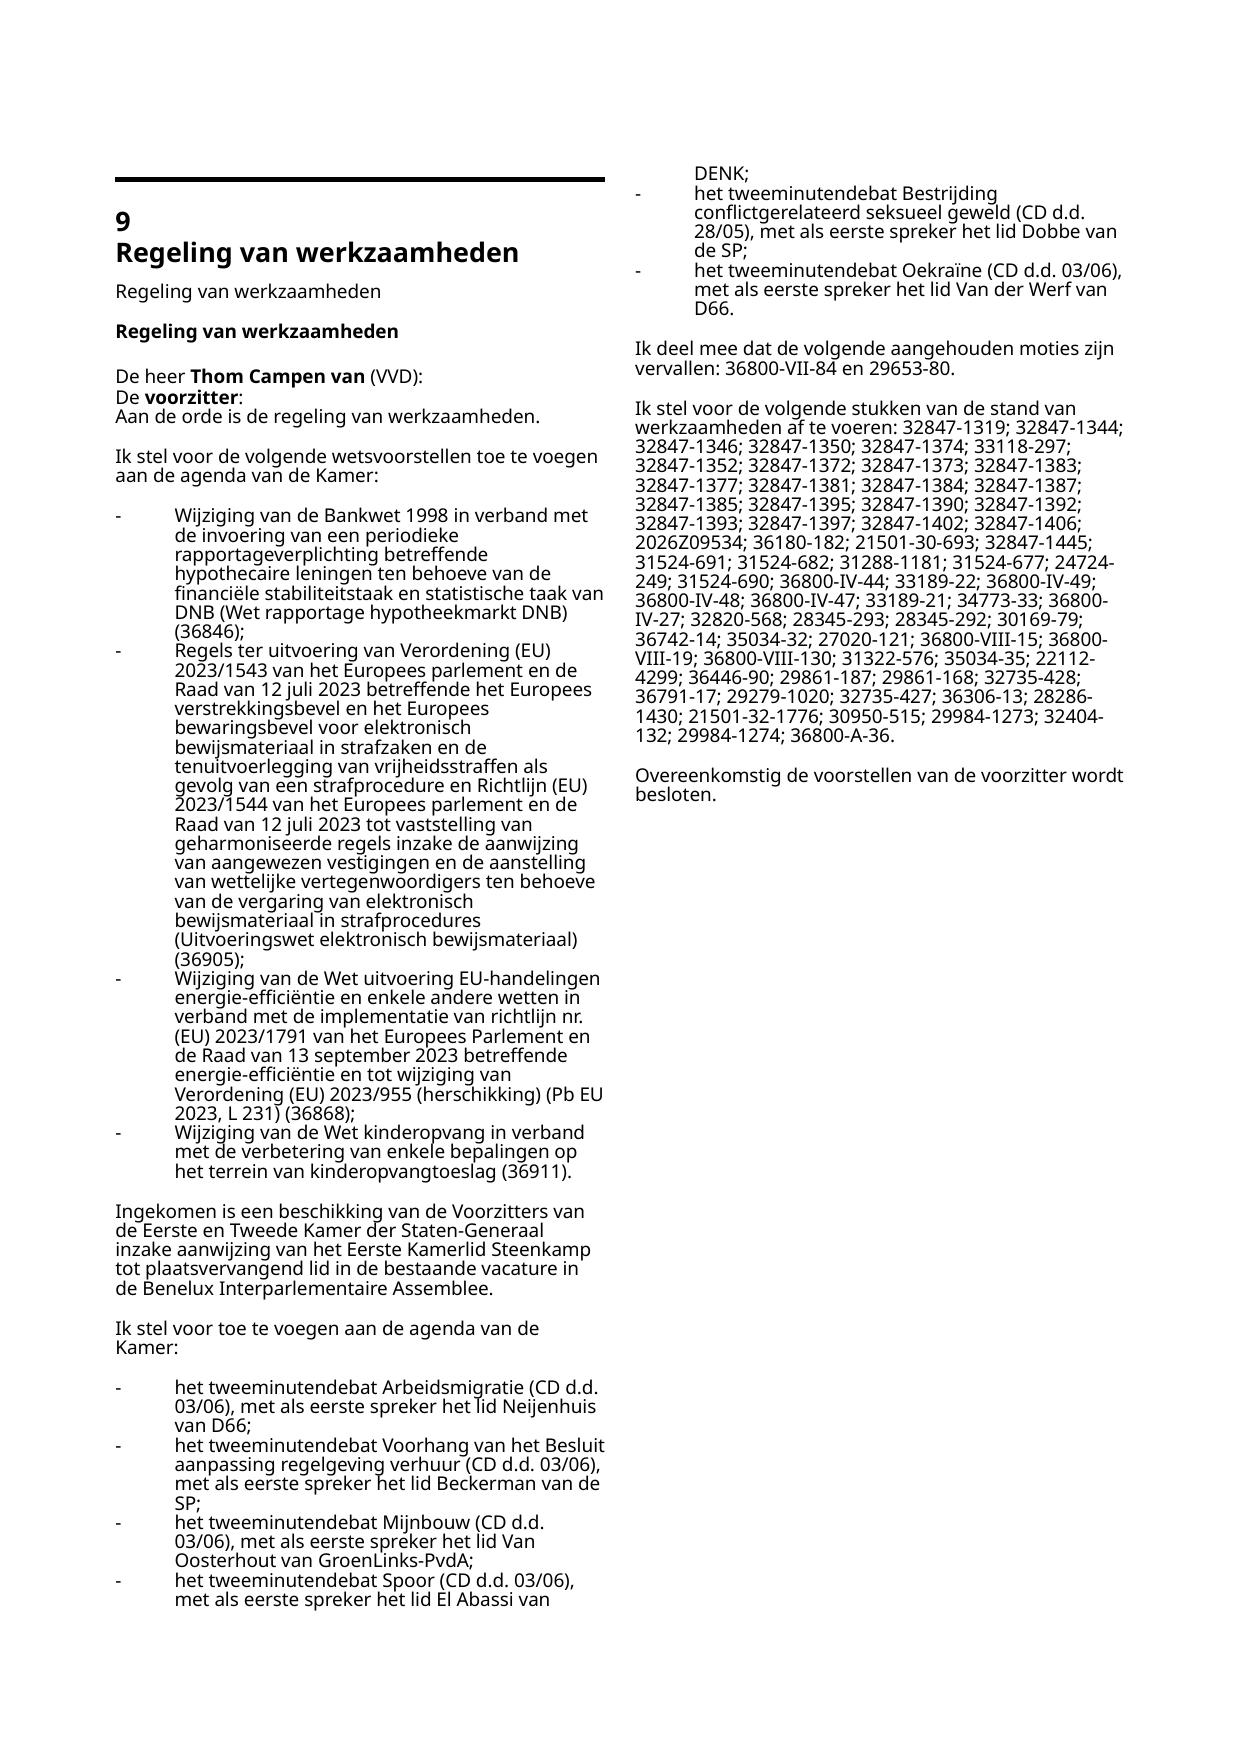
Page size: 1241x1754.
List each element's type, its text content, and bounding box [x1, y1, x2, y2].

text De voorzitter: [115, 389, 605, 408]
text Overeenkomstig de voorstellen van de voorzitter wordt besloten. [635, 767, 1125, 806]
text Ik stel voor de volgende wetsvoorstellen toe te voegen aan de agenda van de Kamer: [115, 448, 605, 487]
text Ik deel mee dat de volgende aangehouden moties zijn vervallen: 36800-VII-84 en 29653-80. [635, 340, 1125, 379]
text Ik stel voor de volgende stukken van de stand van werkzaamheden af te voeren: 32847-1319; 32847-1344; 32847-1346; 32847-1350; 32847-1374; 33118-297; 32847-1352; 32847-1372; 32847-1373; 32847-1383; 32847-1377; 32847-1381; 32847-1384; 32847-1387; 32847-1385; 32847-1395; 32847-1390; 32847-1392; 32847-1393; 32847-1397; 32847-1402; 32847-1406; 2026Z09534; 36180-182; 21501-30-693; 32847-1445; 31524-691; 31524-682; 31288-1181; 31524-677; 24724-249; 31524-690; 36800-IV-44; 33189-22; 36800-IV-49; 36800-IV-48; 36800-IV-47; 33189-21; 34773-33; 36800-IV-27; 32820-568; 28345-293; 28345-292; 30169-79; 36742-14; 35034-32; 27020-121; 36800-VIII-15; 36800-VIII-19; 36800-VIII-130; 31322-576; 35034-35; 22112-4299; 36446-90; 29861-187; 29861-168; 32735-428; 36791-17; 29279-1020; 32735-427; 36306-13; 28286-1430; 21501-32-1776; 30950-515; 29984-1273; 32404-132; 29984-1274; 36800-A-36. [635, 399, 1125, 746]
text Aan de orde is de regeling van werkzaamheden. [115, 408, 605, 427]
list het tweeminutendebat Voorhang van het Besluit aanpassing regelgeving verhuur (CD d.d. 03/06), met als eerste spreker het lid Beckerman van de SP; [115, 1437, 605, 1514]
list Regels ter uitvoering van Verordening (EU) 2023/1543 van het Europees parlement en de Raad van 12 juli 2023 betreffende het Europees verstrekkingsbevel en het Europees bewaringsbevel voor elektronisch bewijsmateriaal in strafzaken en de tenuitvoerlegging van vrijheidsstraffen als gevolg van een strafprocedure en Richtlijn (EU) 2023/1544 van het Europees parlement en de Raad van 12 juli 2023 tot vaststelling van geharmoniseerde regels inzake de aanwijzing van aangewezen vestigingen en de aanstelling van wettelijke vertegenwoordigers ten behoeve van de vergaring van elektronisch bewijsmateriaal in strafprocedures (Uitvoeringswet elektronisch bewijsmateriaal) (36905); [115, 642, 605, 970]
text Regeling van werkzaamheden [115, 283, 605, 302]
list het tweeminutendebat Spoor (CD d.d. 03/06), met als eerste spreker het lid El Abassi van [115, 1572, 605, 1610]
text Regeling van werkzaamheden [115, 323, 605, 342]
list het tweeminutendebat Arbeidsmigratie (CD d.d. 03/06), met als eerste spreker het lid Neijenhuis van D66; [115, 1379, 605, 1437]
list Wijziging van de Wet uitvoering EU-handelingen energie-efficiëntie en enkele andere wetten in verband met de implementatie van richtlijn nr. (EU) 2023/1791 van het Europees Parlement en de Raad van 13 september 2023 betreffende energie-efficiëntie en tot wijziging van Verordening (EU) 2023/955 (herschikking) (Pb EU 2023, L 231) (36868); [115, 970, 605, 1124]
list het tweeminutendebat Bestrijding conflictgerelateerd seksueel geweld (CD d.d. 28/05), met als eerste spreker het lid Dobbe van de SP; [635, 184, 1125, 262]
list het tweeminutendebat Mijnbouw (CD d.d. 03/06), met als eerste spreker het lid Van Oosterhout van GroenLinks-PvdA; [115, 1514, 605, 1572]
list DENK; [635, 165, 1125, 184]
text De heer Thom Campen van (VVD): [115, 363, 605, 389]
text Regeling van werkzaamheden [115, 239, 605, 283]
list Wijziging van de Wet kinderopvang in verband met de verbetering van enkele bepalingen op het terrein van kinderopvangtoeslag (36911). [115, 1124, 605, 1182]
text 9 [115, 203, 605, 239]
list het tweeminutendebat Oekraïne (CD d.d. 03/06), met als eerste spreker het lid Van der Werf van D66. [635, 262, 1125, 319]
text Ingekomen is een beschikking van de Voorzitters van de Eerste en Tweede Kamer der Staten-Generaal inzake aanwijzing van het Eerste Kamerlid Steenkamp tot plaatsvervangend lid in de bestaande vacature in de Benelux Interparlementaire Assemblee. [115, 1203, 605, 1299]
text Ik stel voor toe te voegen aan de agenda van de Kamer: [115, 1320, 605, 1358]
list Wijziging van de Bankwet 1998 in verband met de invoering van een periodieke rapportageverplichting betreffende hypothecaire leningen ten behoeve van de financiële stabiliteitstaak en statistische taak van DNB (Wet rapportage hypotheekmarkt DNB) (36846); [115, 507, 605, 642]
